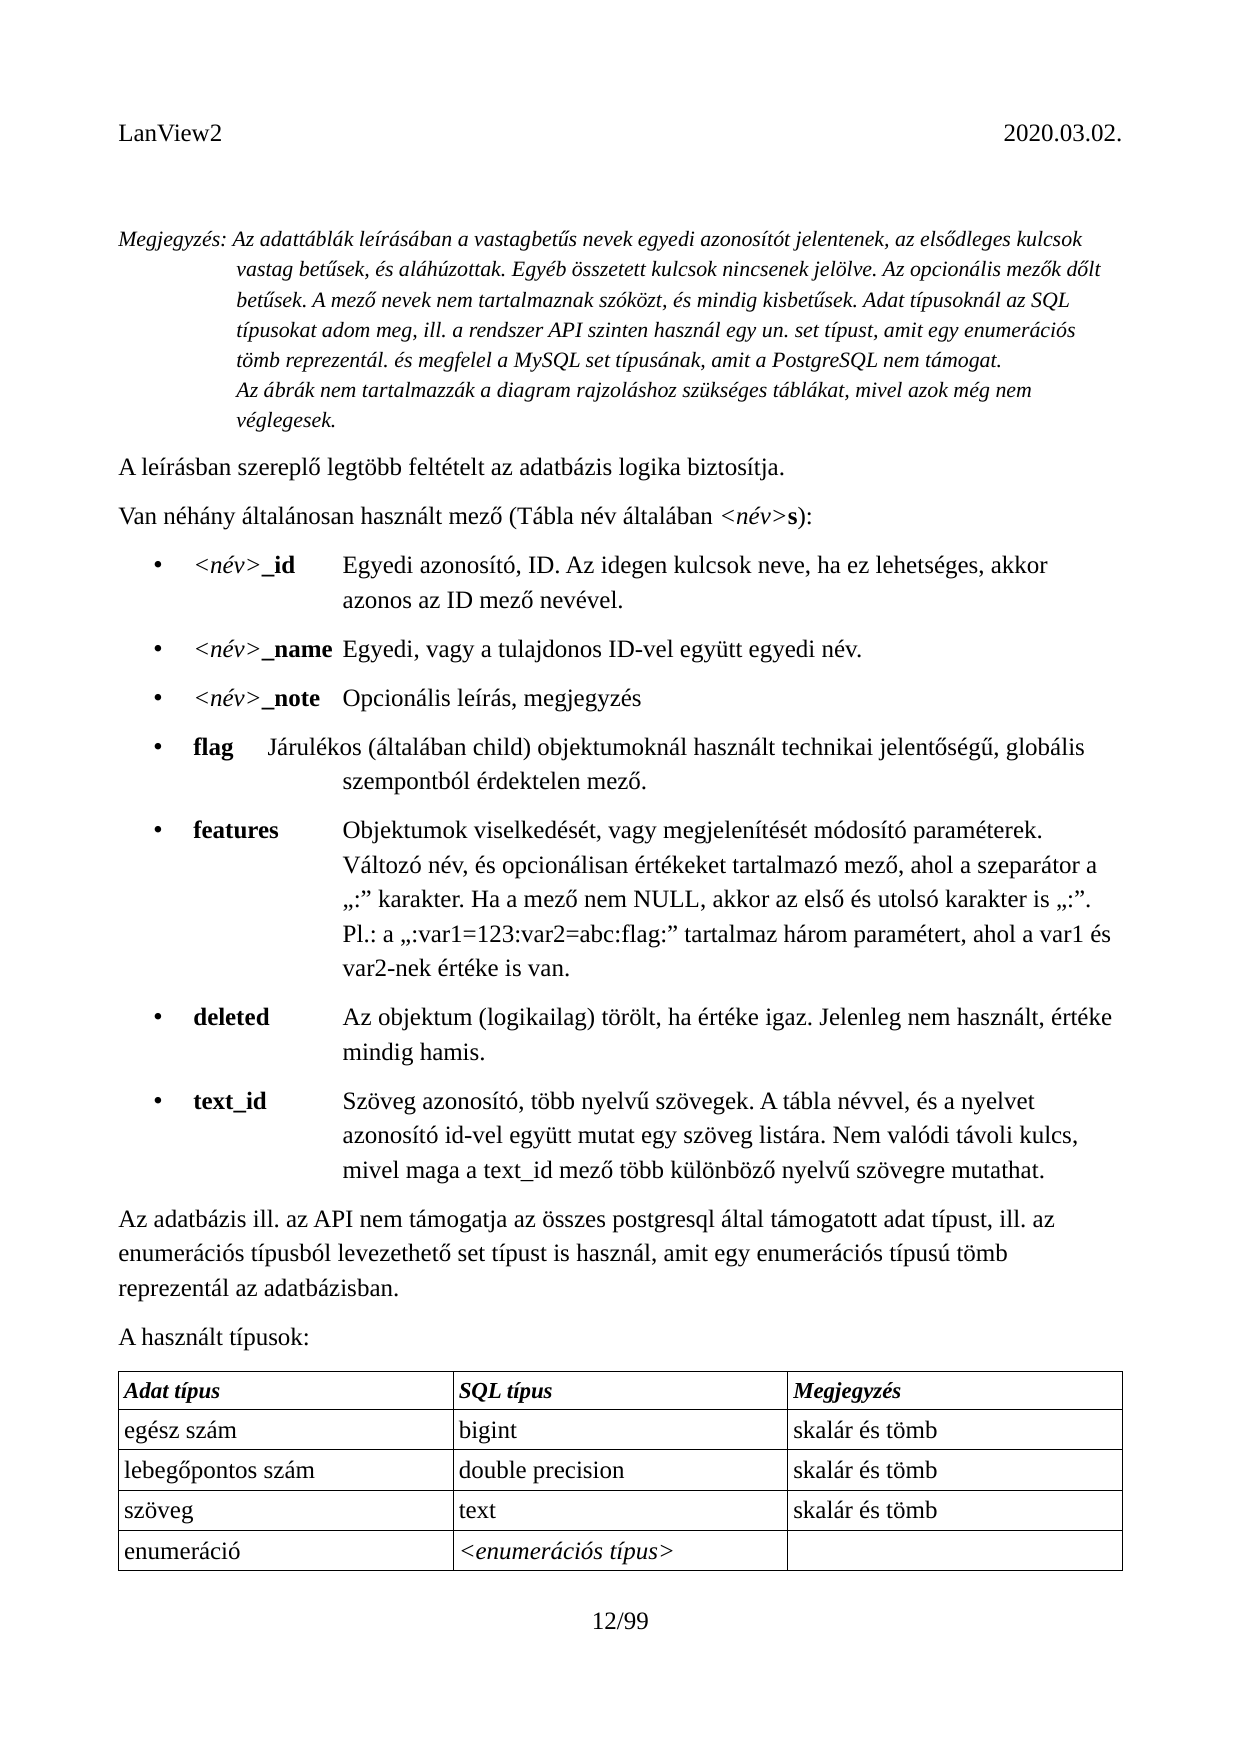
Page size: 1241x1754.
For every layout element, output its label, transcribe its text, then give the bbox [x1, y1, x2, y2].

list deleted Az objektum (logikailag) törölt, ha értéke igaz. Jelenleg nem használt, értéke mindig hamis. [153, 1002, 1122, 1066]
text A leírásban szereplő legtöbb feltételt az adatbázis logika biztosítja. [118, 452, 1122, 481]
table_cell szöveg [119, 1491, 453, 1530]
table_cell skalár és tömb [788, 1491, 1122, 1530]
text Megjegyzés: Az adattáblák leírásában a vastagbetűs nevek egyedi azonosítót jelentenek, az elsődleges kulcsok vastag betűsek, és aláhúzottak. Egyéb összetett kulcsok nincsenek jelölve. Az opcionális mezők dőlt betűsek. A mező nevek nem tartalmaznak szóközt, és mindig kisbetűsek. Adat típusoknál az SQL típusokat adom meg, ill. a rendszer API szinten használ egy un. set típust, amit egy enumerációs tömb reprezentál. és megfelel a MySQL set típusának, amit a PostgreSQL nem támogat. Az ábrák nem tartalmazzák a diagram rajzoláshoz szükséges táblákat, mivel azok még nem véglegesek. [118, 226, 1122, 433]
table_cell skalár és tömb [788, 1410, 1122, 1449]
list features Objektumok viselkedését, vagy megjelenítését módosító paraméterek. Változó név, és opcionálisan értékeket tartalmazó mező, ahol a szeparátor a „:” karakter. Ha a mező nem NULL, akkor az első és utolsó karakter is „:”. Pl.: a „:var1=123:var2=abc:flag:” tartalmaz három paramétert, ahol a var1 és var2-nek értéke is van. [153, 816, 1122, 982]
table_cell [788, 1531, 1122, 1570]
table_cell bigint [454, 1410, 787, 1449]
table_cell enumeráció [119, 1531, 453, 1570]
table_cell double precision [454, 1450, 787, 1490]
table_header Megjegyzés [788, 1372, 1122, 1409]
table_cell lebegőpontos szám [119, 1450, 453, 1490]
table_header Adat típus [119, 1372, 453, 1409]
text Az adatbázis ill. az API nem támogatja az összes postgresql által támogatott adat típust, ill. az enumerációs típusból levezethető set típust is használ, amit egy enumerációs típusú tömb reprezentál az adatbázisban. [118, 1204, 1122, 1302]
text A használt típusok: [118, 1322, 1122, 1351]
table_cell text [454, 1491, 787, 1530]
list <név>_note Opcionális leírás, megjegyzés [153, 683, 1122, 712]
table_cell <enumerációs típus> [454, 1531, 787, 1570]
list <név>_name Egyedi, vagy a tulajdonos ID-vel együtt egyedi név. [153, 634, 1122, 663]
table_header SQL típus [454, 1372, 787, 1409]
list <név>_id Egyedi azonosító, ID. Az idegen kulcsok neve, ha ez lehetséges, akkor azonos az ID mező nevével. [153, 550, 1122, 613]
table_cell skalár és tömb [788, 1450, 1122, 1490]
table_cell egész szám [119, 1410, 453, 1449]
text Van néhány általánosan használt mező (Tábla név általában <név>s): [118, 501, 1122, 530]
list text_id Szöveg azonosító, több nyelvű szövegek. A tábla névvel, és a nyelvet azonosító id-vel együtt mutat egy szöveg listára. Nem valódi távoli kulcs, mivel maga a text_id mező több különböző nyelvű szövegre mutathat. [153, 1086, 1122, 1184]
list flag Járulékos (általában child) objektumoknál használt technikai jelentőségű, globális szempontból érdektelen mező. [153, 732, 1122, 795]
